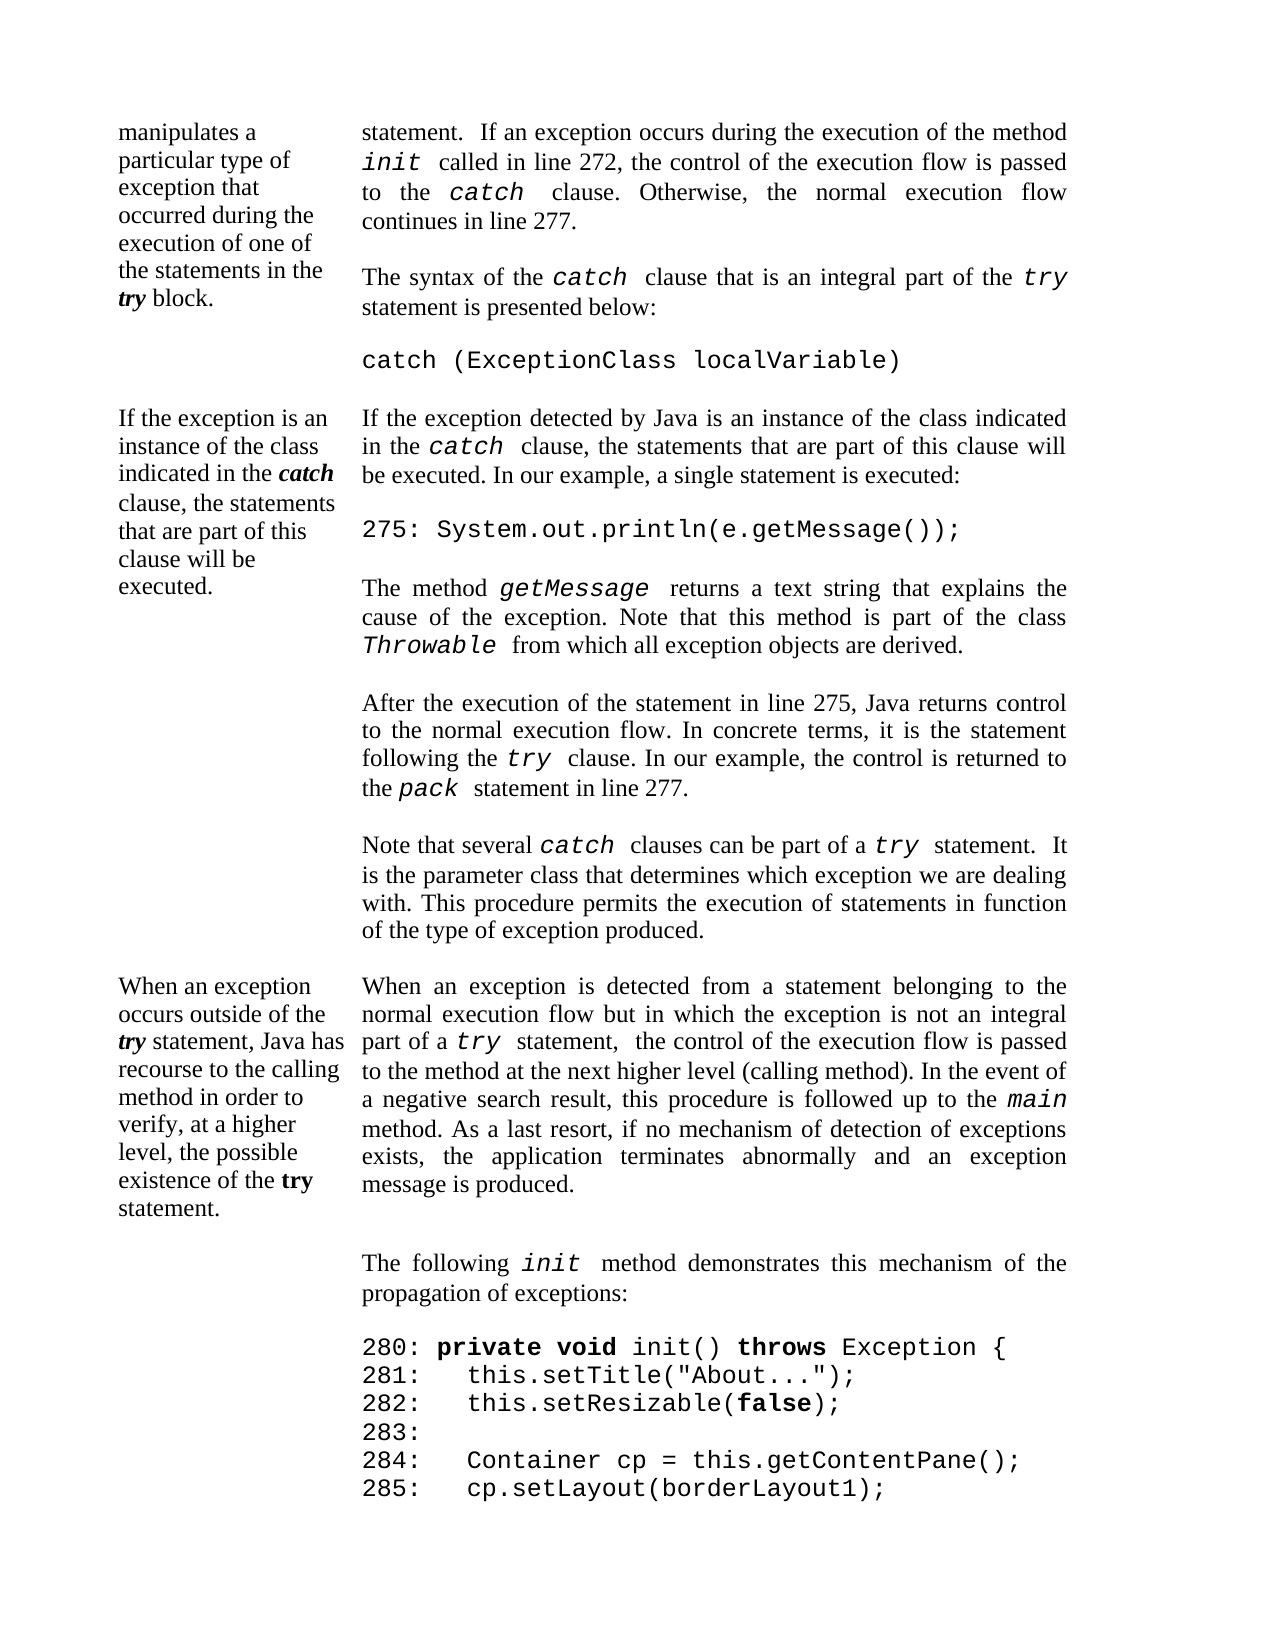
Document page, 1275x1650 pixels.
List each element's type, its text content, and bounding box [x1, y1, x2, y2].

table_header After the execution of the statement in line 275, Java returns control to the normal execution flow. In concrete terms, it is the statement following the try clause. In our example, the control is returned to the pack statement in line 277. [354, 689, 1075, 804]
table_header 280: private void init() throws Exception { 281: this.setTitle("About..."); 282: this.setResizable(false); 283: 284: Container cp = this.getContentPane(); 285: cp.setLayout(borderLayout1); [354, 1334, 1075, 1504]
table_header [111, 1249, 354, 1307]
table_header [111, 348, 354, 376]
table_header Note that several catch clauses can be part of a try statement. It is the parameter class that determines which exception we are dealing with. This procedure permits the execution of statements in function of the type of exception produced. [354, 831, 1075, 944]
table_header [111, 689, 354, 804]
table_header manipulates a particular type of exception that occurred during the execution of one of the statements in the try block. [111, 118, 354, 320]
table_header [111, 1334, 354, 1504]
table_header catch (ExceptionClass localVariable) [354, 348, 1075, 376]
table_header When an exception is detected from a statement belonging to the normal execution flow but in which the exception is not an integral part of a try statement, the control of the execution flow is passed to the method at the next higher level (calling method). In the event of a negative search result, this procedure is followed up to the main method. As a last resort, if no mechanism of detection of exceptions exists, the application terminates abnormally and an exception message is produced. [354, 972, 1075, 1221]
table_header statement. If an exception occurs during the execution of the method init called in line 272, the control of the execution flow is passed to the catch clause. Otherwise, the normal execution flow continues in line 277. The syntax of the catch clause that is an integral part of the try statement is presented below: [354, 118, 1075, 320]
table_header The following init method demonstrates this mechanism of the propagation of exceptions: [354, 1249, 1075, 1307]
table_header If the exception detected by Java is an instance of the class indicated in the catch clause, the statements that are part of this clause will be executed. In our example, a single statement is executed: 275: System.out.println(e.getMessage()); The method getMessage returns a text string that explains the cause of the exception. Note that this method is part of the class Throwable from which all exception objects are derived. [354, 404, 1075, 661]
table_header [111, 831, 354, 944]
table_header When an exception occurs outside of the try statement, Java has recourse to the calling method in order to verify, at a higher level, the possible existence of the try statement. [111, 972, 354, 1221]
table_header If the exception is an instance of the class indicated in the catch clause, the statements that are part of this clause will be executed. [111, 404, 354, 661]
